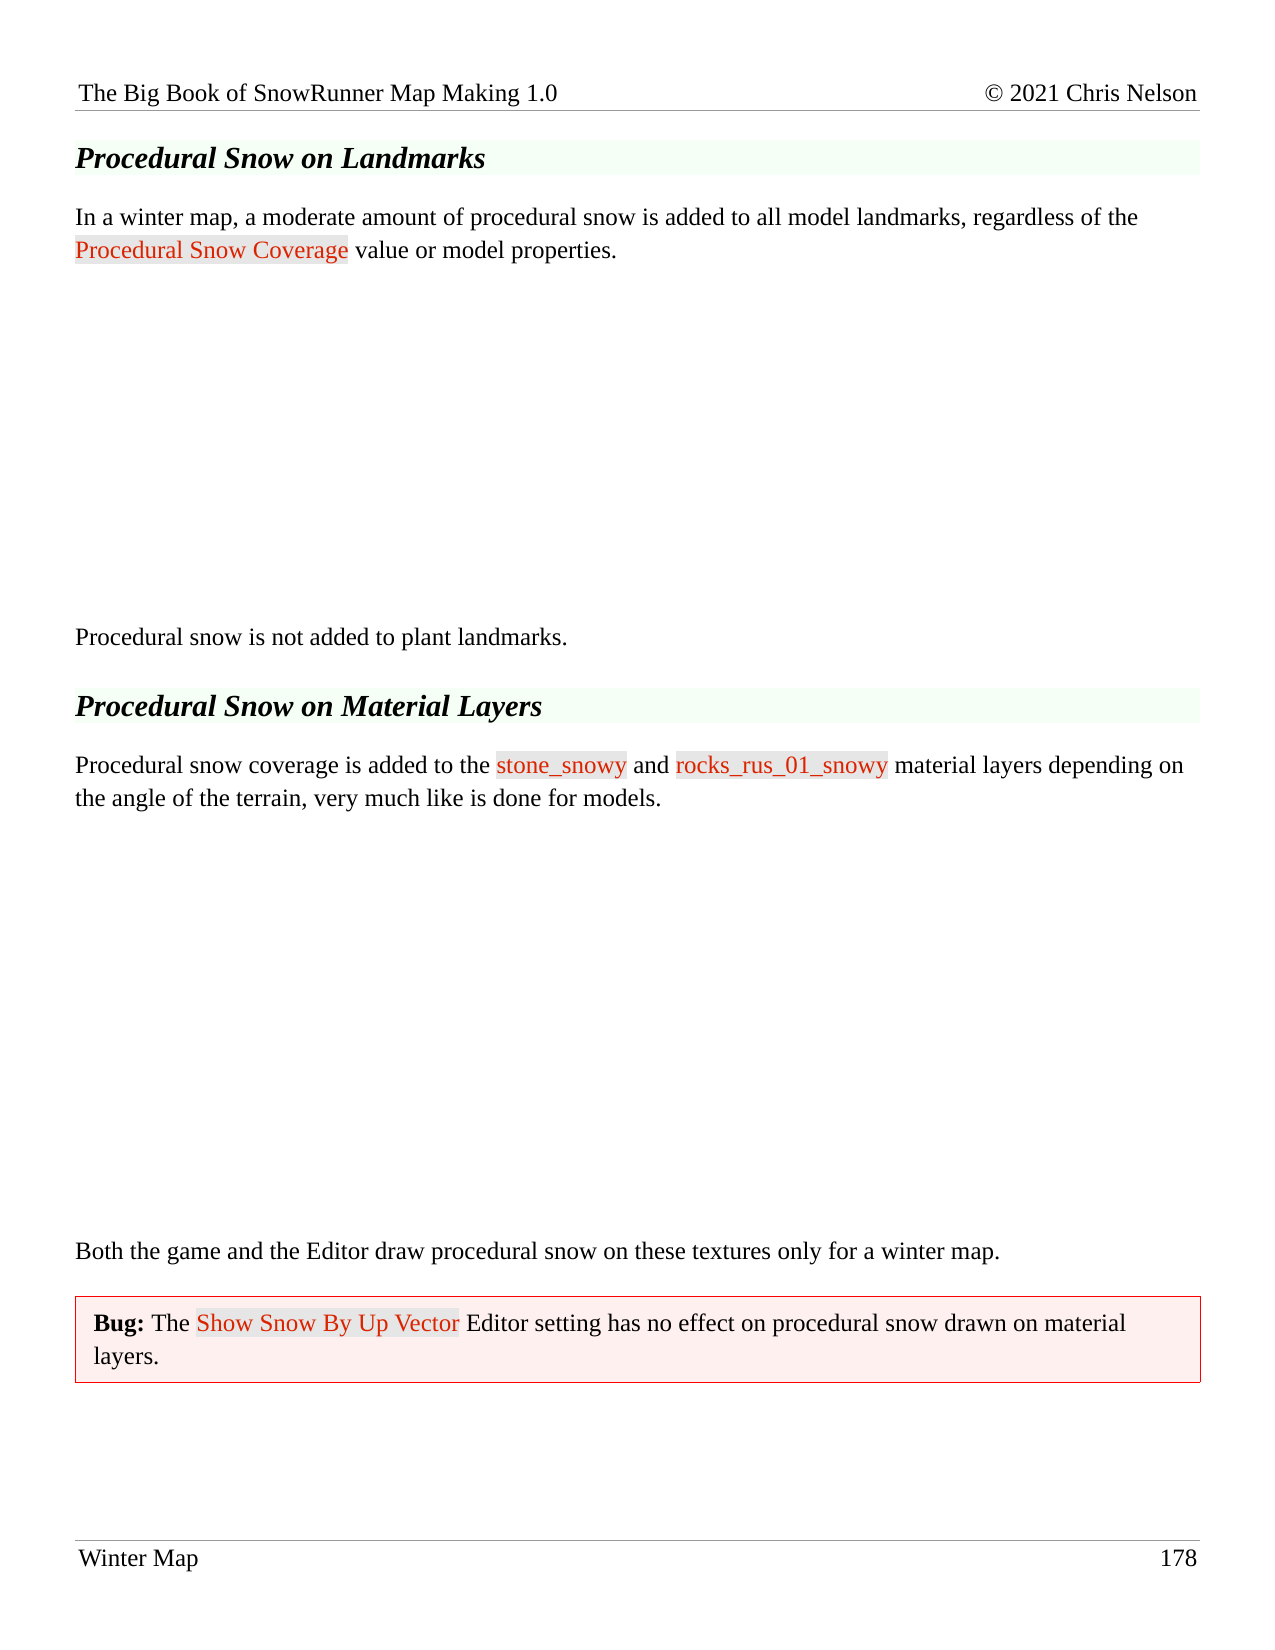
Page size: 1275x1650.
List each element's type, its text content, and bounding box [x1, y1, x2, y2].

subtitle Procedural Snow on Material Layers [75, 688, 1200, 723]
subtitle Procedural Snow on Landmarks [75, 140, 1200, 175]
list The Show Snow By Up Vector Editor setting has no effect on procedural snow drawn on material layers. [76, 1297, 1200, 1382]
text In a winter map, a moderate amount of procedural snow is added to all model landmarks, regardless of the Procedural Snow Coverage value or model properties. [75, 202, 1200, 264]
text Procedural snow coverage is added to the stone_snowy and rocks_rus_01_snowy material layers depending on the angle of the terrain, very much like is done for models. [75, 751, 1200, 812]
text Procedural snow is not added to plant landmarks. [75, 622, 1200, 651]
text Both the game and the Editor draw procedural snow on these textures only for a winter map. [75, 1236, 1200, 1265]
